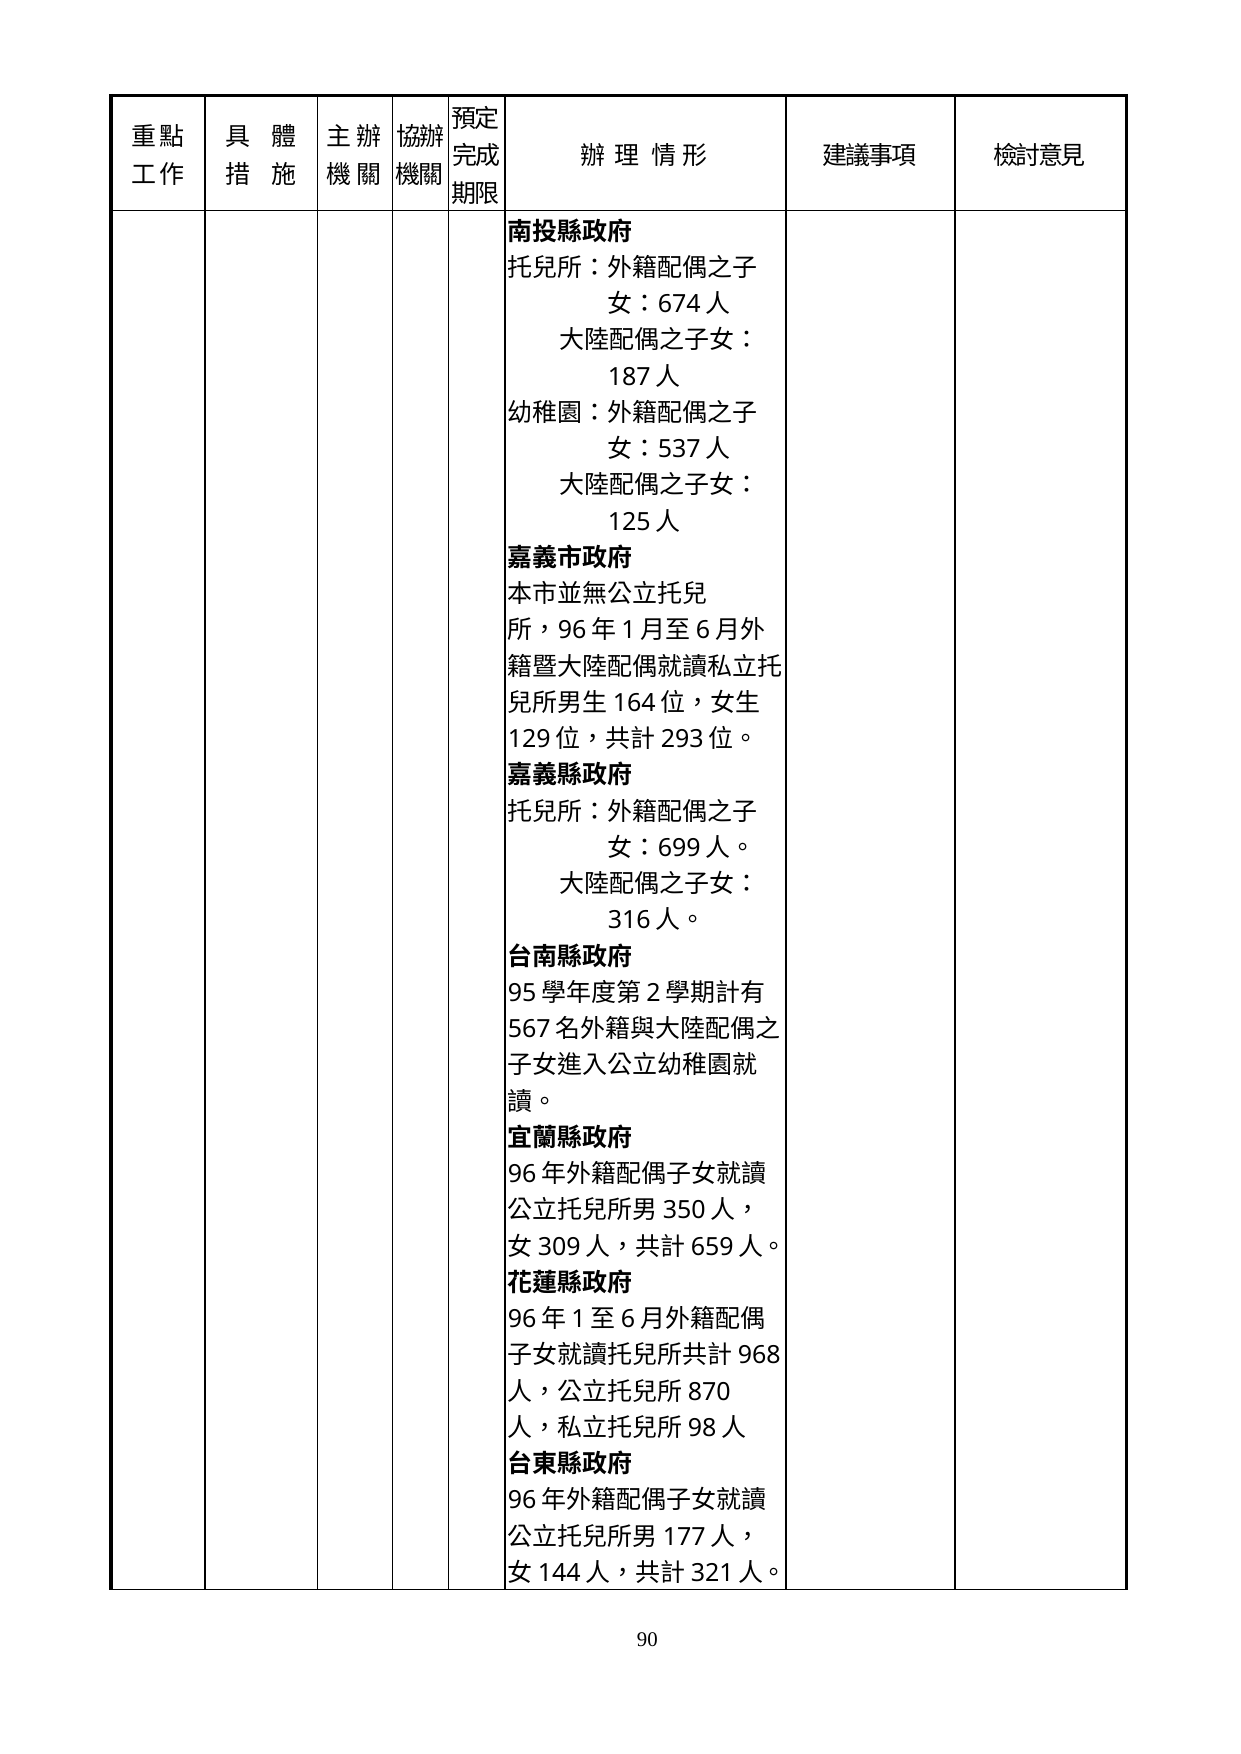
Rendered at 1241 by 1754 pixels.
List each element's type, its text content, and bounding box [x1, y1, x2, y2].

table_cell [787, 211, 954, 1589]
table_cell [956, 211, 1125, 1589]
table_header 主 辦 機 關 [318, 97, 392, 209]
table_header 辦 理 情 形 [506, 97, 785, 209]
table_cell [113, 211, 204, 1589]
table_header 預定 完成期限 [449, 97, 504, 209]
table_cell 南投縣政府 托兒所：外籍配偶之子女：674人 大陸配偶之子女：187人 幼稚園：外籍配偶之子女：537人 大陸配偶之子女：125人 嘉義市政府 本市並無公立托兒所，96年1月至6月外籍暨大陸配偶就讀私立托兒所男生164位，女生129位，共計293位。 嘉義縣政府 托兒所：外籍配偶之子女：699人。 大陸配偶之子女：316人。 台南縣政府 95學年度第2學期計有567名外籍與大陸配偶之子女進入公立幼稚園就讀。 宜蘭縣政府 96年外籍配偶子女就讀公立托兒所男350人，女309人，共計659人。 花蓮縣政府 96年1至6月外籍配偶子女就讀托兒所共計968人，公立托兒所870人，私立托兒所98人 台東縣政府 96年外籍配偶子女就讀公立托兒所男177人，女144人，共計321人。 [506, 211, 785, 1589]
table_cell [393, 211, 448, 1589]
table_header 重點工作 [113, 97, 204, 209]
table_cell [206, 211, 317, 1589]
table_cell [318, 211, 392, 1589]
table_cell [449, 211, 504, 1589]
table_header 協辦機關 [393, 97, 448, 209]
table_header 具體 措施 [206, 97, 317, 209]
table_header 檢討意見 [956, 97, 1125, 209]
table_header 建議事項 [787, 97, 954, 209]
